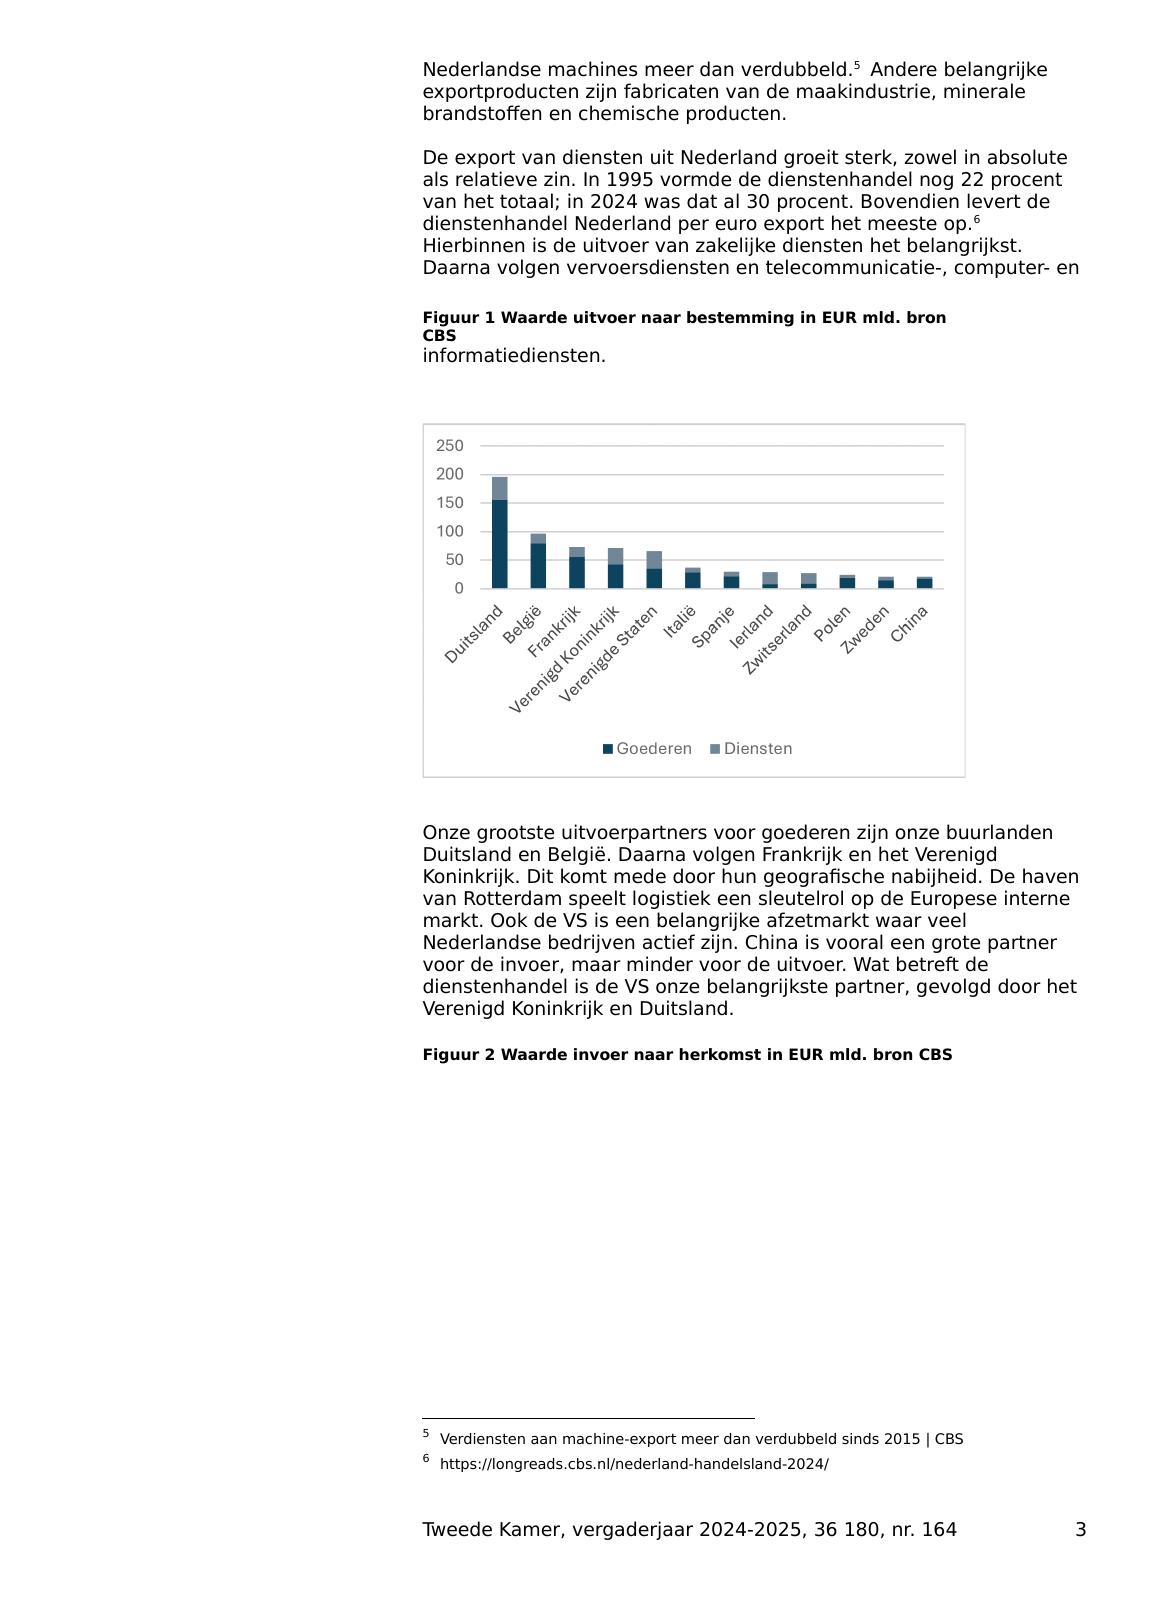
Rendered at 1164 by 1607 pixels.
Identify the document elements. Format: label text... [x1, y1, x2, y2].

text Onze grootste uitvoerpartners voor goederen zijn onze buurlanden Duitsland en België. Daarna volgen Frankrijk en het Verenigd Koninkrijk. Dit komt mede door hun geografische nabijheid. De haven van Rotterdam speelt logistiek een sleutelrol op de Europese interne markt. Ook de VS is een belangrijke afzetmarkt waar veel Nederlandse bedrijven actief zijn. China is vooral een grote partner voor de invoer, maar minder voor de uitvoer. Wat betreft de dienstenhandel is de VS onze belangrijkste partner, gevolgd door het Verenigd Koninkrijk en Duitsland. [422, 822, 1087, 1019]
text Figuur 1 Waarde uitvoer naar bestemming in EUR mld. bron CBS [422, 309, 966, 345]
text De export van diensten uit Nederland groeit sterk, zowel in absolute als relatieve zin. In 1995 vormde de dienstenhandel nog 22 procent van het totaal; in 2024 was dat al 30 procent. Bovendien levert de dienstenhandel Nederland per euro export het meeste op. Hierbinnen is de uitvoer van zakelijke diensten het belangrijkst. Daarna volgen vervoersdiensten en telecommunicatie-, computer- en informatiediensten. [422, 147, 1087, 367]
picture [422, 423, 966, 778]
text https://longreads.cbs.nl/nederland-handelsland-2024/ [422, 1452, 1087, 1474]
text Figuur 2 Waarde invoer naar herkomst in EUR mld. bron CBS [422, 1046, 1001, 1064]
text Verdiensten aan machine-export meer dan verdubbeld sinds 2015 | CBS [422, 1427, 1087, 1449]
text Nederlandse machines meer dan verdubbeld. Andere belangrijke exportproducten zijn fabricaten van de maakindustrie, minerale brandstoffen en chemische producten. [422, 59, 1087, 125]
